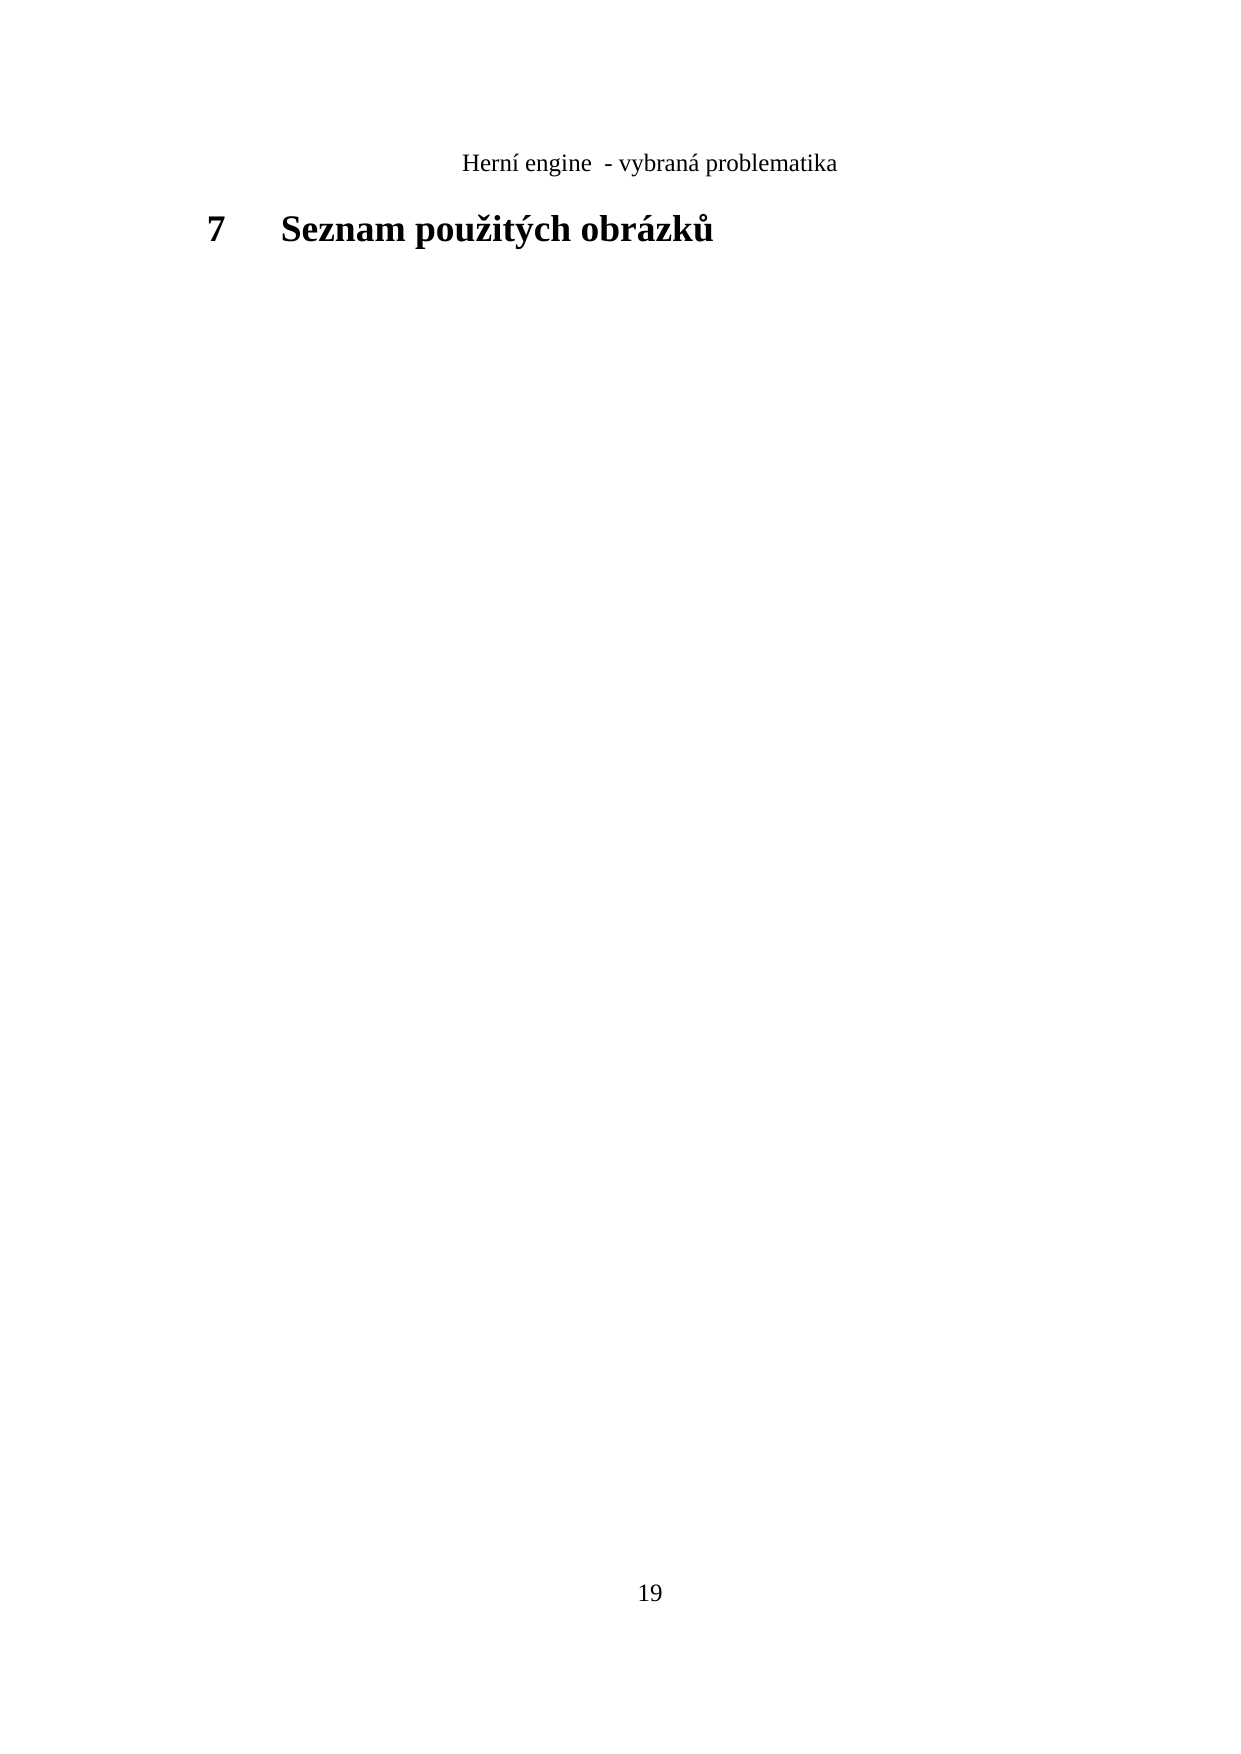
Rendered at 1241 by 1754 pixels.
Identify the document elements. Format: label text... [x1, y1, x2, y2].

subtitle Seznam použitých obrázků [207, 207, 1093, 250]
